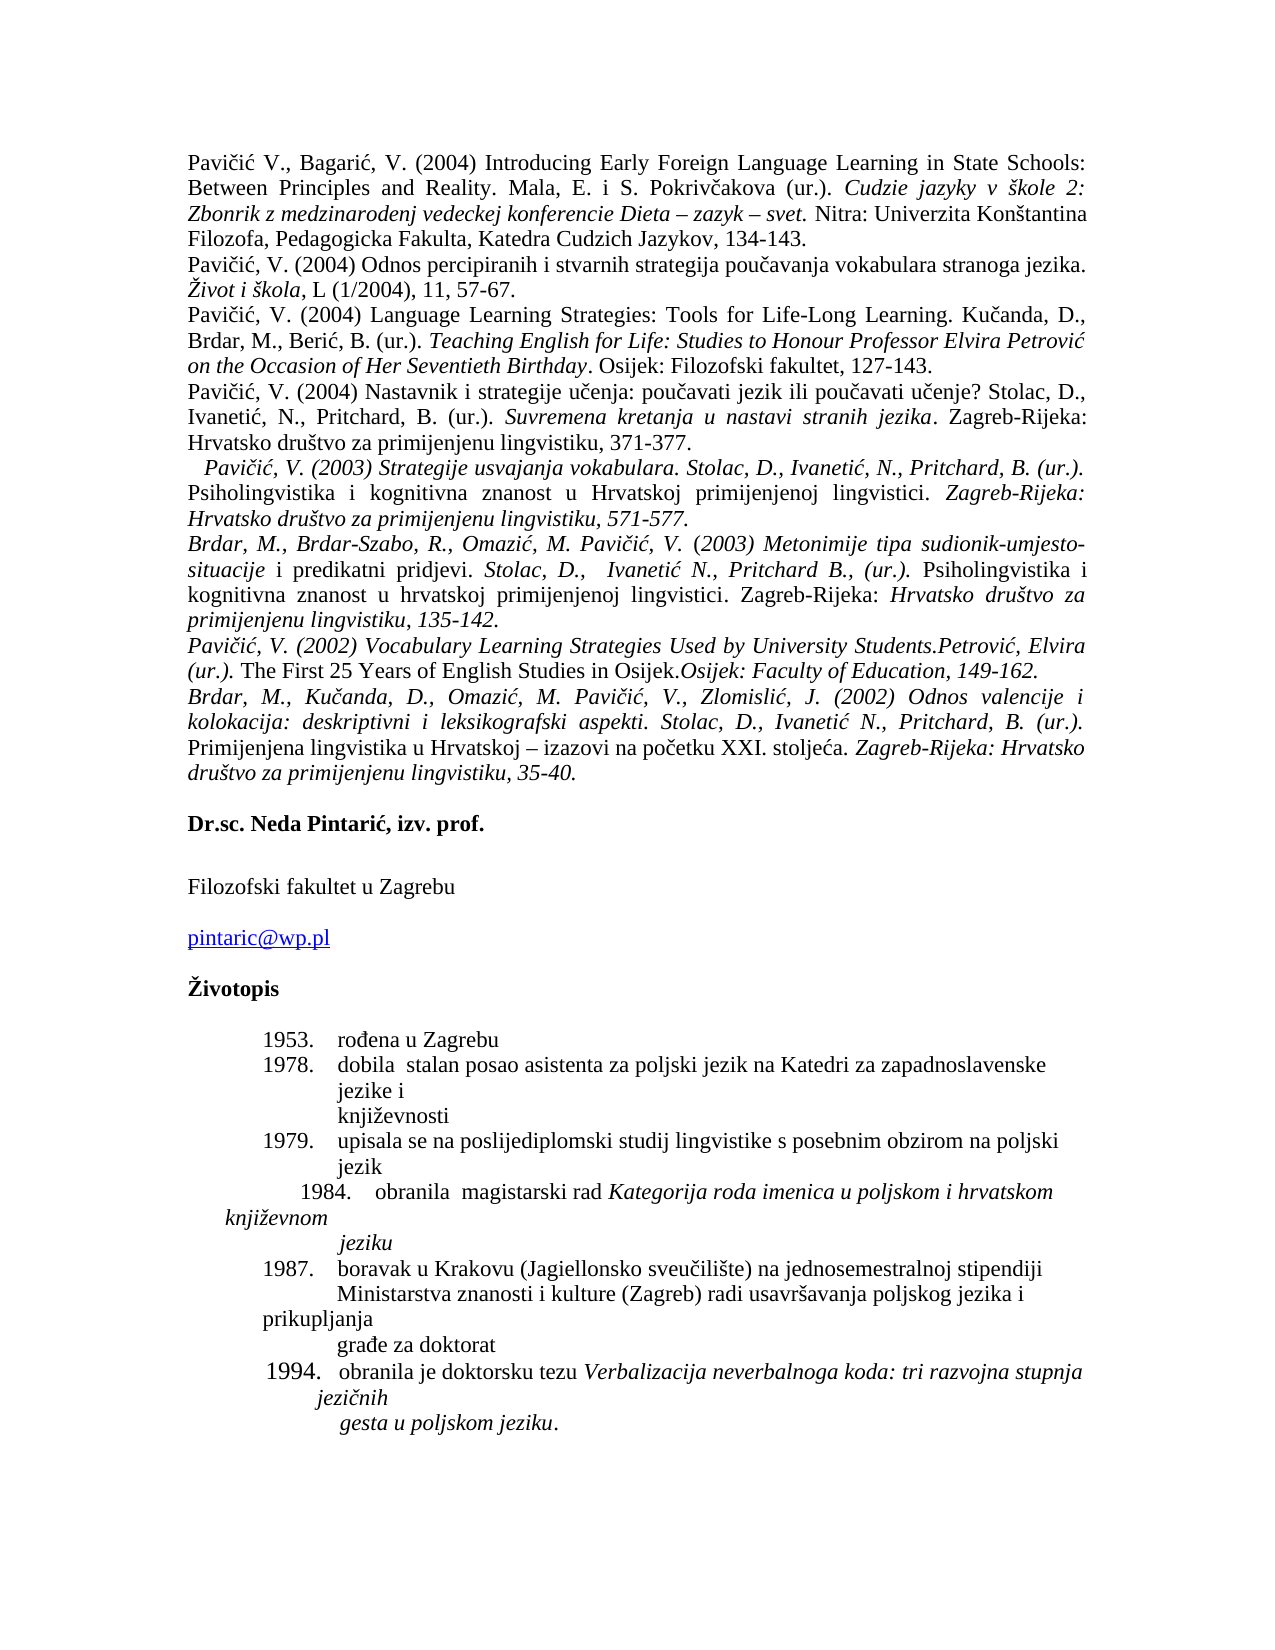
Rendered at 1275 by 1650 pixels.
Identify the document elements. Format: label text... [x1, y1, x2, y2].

text Pavičić, V. (2003) Strategije usvajanja vokabulara. Stolac, D., Ivanetić, N., Pritchard, B. (ur.). Psiholingvistika i kognitivna znanost u Hrvatskoj primijenjenoj lingvistici. Zagreb-Rijeka: Hrvatsko društvo za primijenjenu lingvistiku, 571-577. [99, 455, 1087, 531]
list boravak u Krakovu (Jagiellonsko sveučilište) na jednosemestralnoj stipendiji [262, 1256, 1087, 1281]
text Pavičić, V. (2004) Odnos percipiranih i stvarnih strategija poučavanja vokabulara stranoga jezika. Život i škola, L (1/2004), 11, 57-67. [187, 252, 1087, 302]
text Pavičić, V. (2002) Vocabulary Learning Strategies Used by University Students.Petrović, Elvira (ur.). The First 25 Years of English Studies in Osijek.Osijek: Faculty of Education, 149-162. [187, 633, 1087, 684]
list rođena u Zagrebu [262, 1027, 1087, 1052]
list upisala se na poslijediplomski studij lingvistike s posebnim obzirom na poljski jezik [262, 1128, 1087, 1179]
text Ministarstva znanosti i kulture (Zagreb) radi usavršavanja poljskog jezika i prikupljanja [262, 1281, 1087, 1332]
text književnosti [337, 1103, 1087, 1128]
text jeziku [225, 1230, 1087, 1256]
text Pavičić, V. (2004) Nastavnik i strategije učenja: poučavati jezik ili poučavati učenje? Stolac, D., Ivanetić, N., Pritchard, B. (ur.). Suvremena kretanja u nastavi stranih jezika. Zagreb-Rijeka: Hrvatsko društvo za primijenjenu lingvistiku, 371-377. [187, 379, 1087, 455]
text pintaric@wp.pl [187, 925, 1087, 951]
list obranila je doktorsku tezu Verbalizacija neverbalnoga koda: tri razvojna stupnja jezičnih [265, 1357, 1087, 1410]
text Brdar, M., Kučanda, D., Omazić, M. Pavičić, V., Zlomislić, J. (2002) Odnos valencije i kolokacija: deskriptivni i leksikografski aspekti. Stolac, D., Ivanetić N., Pritchard, B. (ur.). Primijenjena lingvistika u Hrvatskoj – izazovi na početku XXI. stoljeća. Zagreb-Rijeka: Hrvatsko društvo za primijenjenu lingvistiku, 35-40. [187, 684, 1087, 785]
text Životopis [187, 976, 1087, 1001]
text Brdar, M., Brdar-Szabo, R., Omazić, M. Pavičić, V. (2003) Metonimije tipa sudionik-umjesto-situacije i predikatni pridjevi. Stolac, D., Ivanetić N., Pritchard B., (ur.). Psiholingvistika i kognitivna znanost u hrvatskoj primijenjenoj lingvistici. Zagreb-Rijeka: Hrvatsko društvo za primijenjenu lingvistiku, 135-142. [187, 531, 1087, 633]
subtitle Dr.sc. Neda Pintarić, izv. prof. [187, 811, 1087, 836]
text Pavičić V., Bagarić, V. (2004) Introducing Early Foreign Language Learning in State Schools: Between Principles and Reality. Mala, E. i S. Pokrivčakova (ur.). Cudzie jazyky v škole 2: Zbonrik z medzinarodenj vedeckej konferencie Dieta – zazyk – svet. Nitra: Univerzita Konštantina Filozofa, Pedagogicka Fakulta, Katedra Cudzich Jazykov, 134-143. [187, 150, 1087, 252]
list dobila stalan posao asistenta za poljski jezik na Katedri za zapadnoslavenske jezike i [262, 1052, 1087, 1103]
text Filozofski fakultet u Zagrebu [187, 874, 1087, 900]
text 1984. obranila magistarski rad Kategorija roda imenica u poljskom i hrvatskom književnom [225, 1179, 1087, 1230]
text gesta u poljskom jeziku. [265, 1410, 1087, 1436]
text Pavičić, V. (2004) Language Learning Strategies: Tools for Life-Long Learning. Kučanda, D., Brdar, M., Berić, B. (ur.). Teaching English for Life: Studies to Honour Professor Elvira Petrović on the Occasion of Her Seventieth Birthday. Osijek: Filozofski fakultet, 127-143. [187, 302, 1087, 379]
text građe za doktorat [262, 1332, 1087, 1357]
